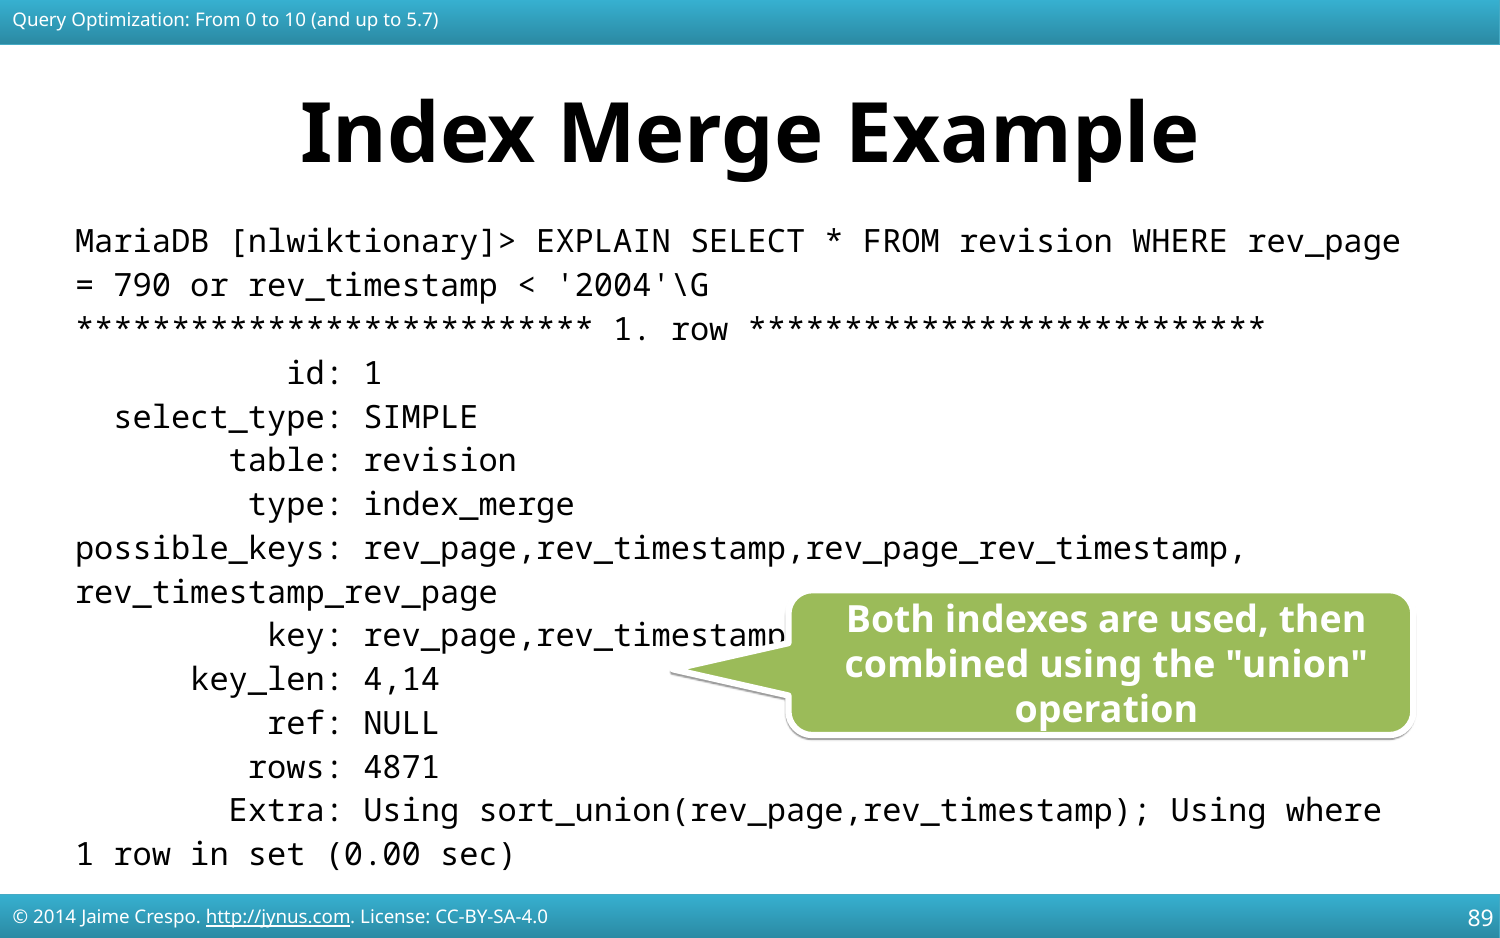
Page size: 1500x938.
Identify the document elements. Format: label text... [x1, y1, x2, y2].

title Index Merge Example [75, 51, 1425, 209]
list MariaDB [nlwiktionary]> EXPLAIN SELECT * FROM revision WHERE rev_page = 790 or rev_timestamp < '2004'\G *************************** 1. row *************************** id: 1 select_type: SIMPLE table: revision type: index_merge possible_keys: rev_page,rev_timestamp,rev_page_rev_timestamp, rev_timestamp_rev_page key: rev_page,rev_timestamp key_len: 4,14 ref: NULL rows: 4871 Extra: Using sort_union(rev_page,rev_timestamp); Using where 1 row in set (0.00 sec) [75, 218, 1425, 876]
text_box Both indexes are used, then combined using the "union" operation [672, 590, 1414, 736]
slide_number [1389, 896, 1490, 935]
